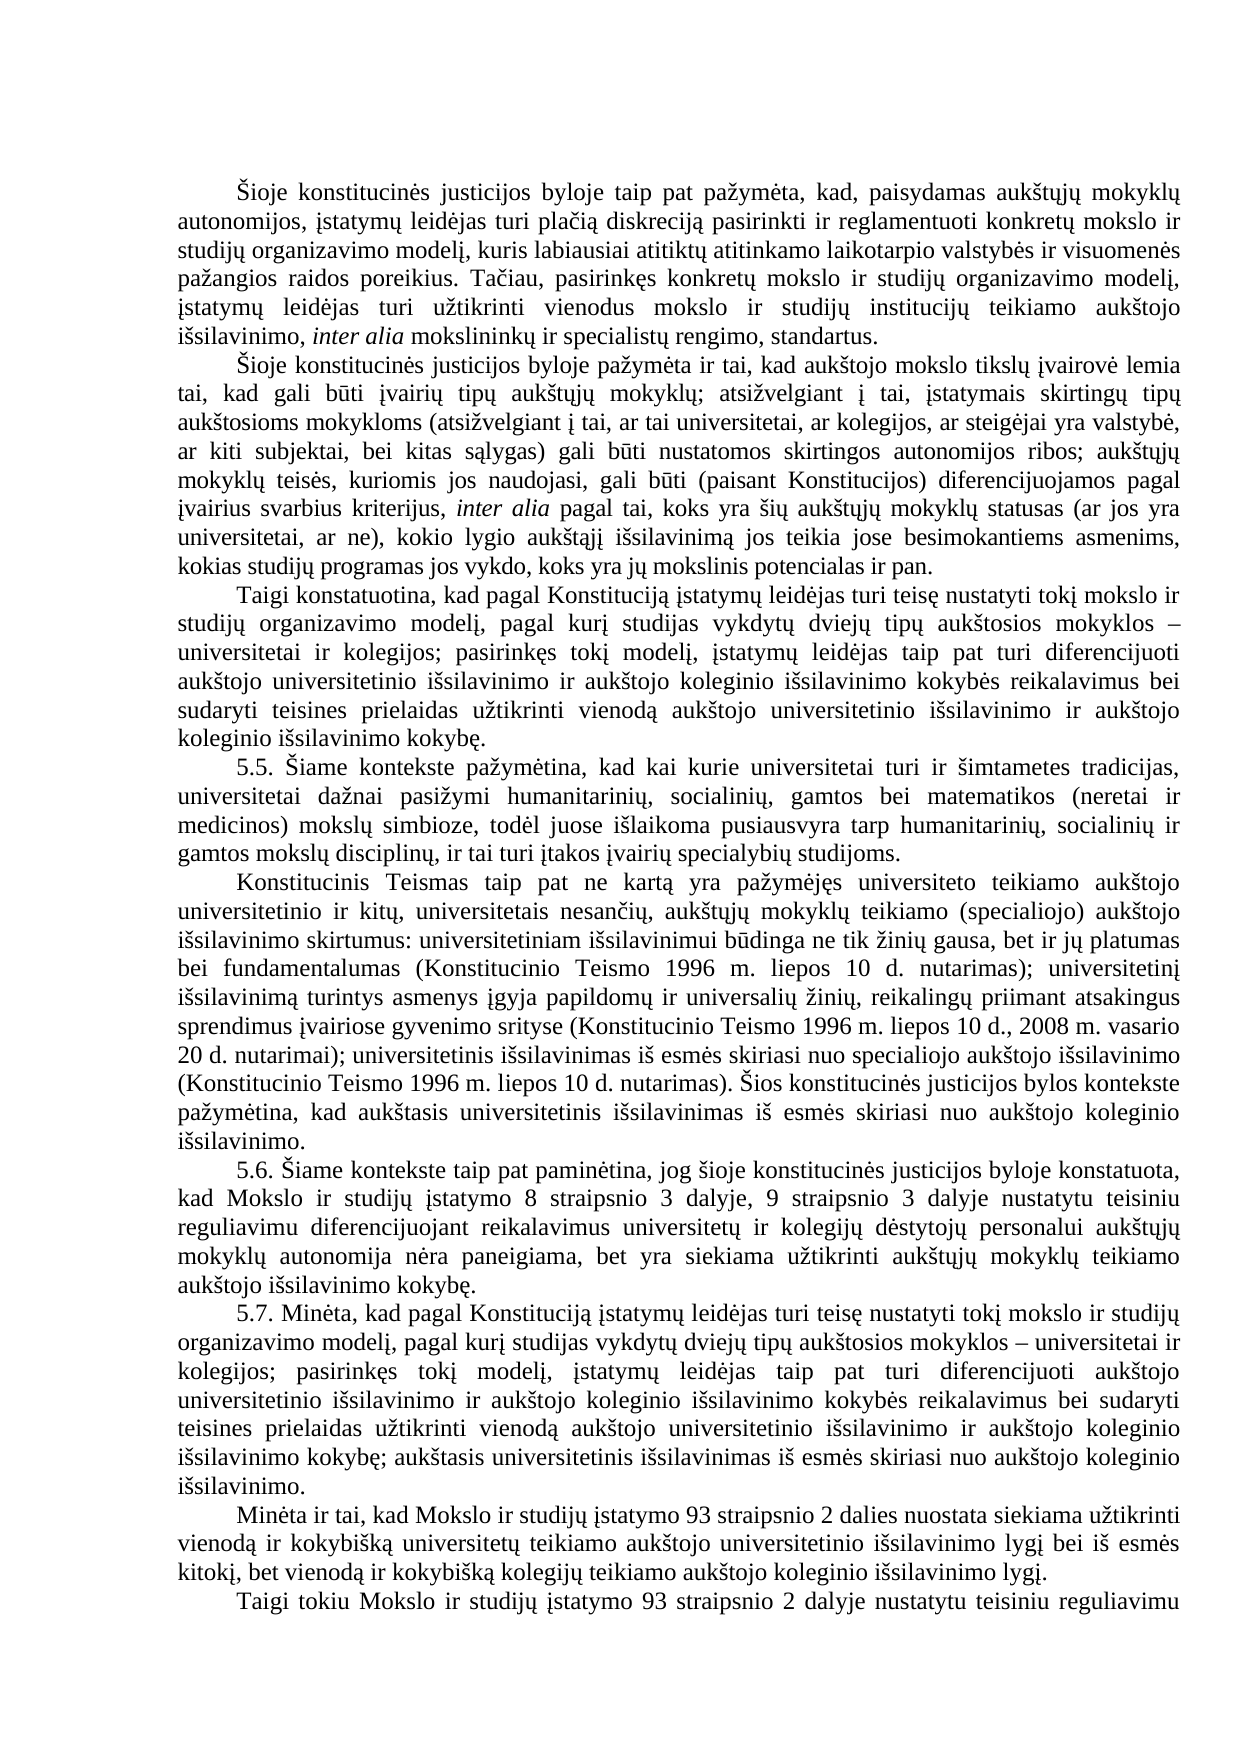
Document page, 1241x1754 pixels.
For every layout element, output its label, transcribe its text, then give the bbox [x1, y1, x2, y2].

text Konstitucinis Teismas taip pat ne kartą yra pažymėjęs universiteto teikiamo aukštojo universitetinio ir kitų, universitetais nesančių, aukštųjų mokyklų teikiamo (specialiojo) aukštojo išsilavinimo skirtumus: universitetiniam išsilavinimui būdinga ne tik žinių gausa, bet ir jų platumas bei fundamentalumas (Konstitucinio Teismo 1996 m. liepos 10 d. nutarimas); universitetinį išsilavinimą turintys asmenys įgyja papildomų ir universalių žinių, reikalingų priimant atsakingus sprendimus įvairiose gyvenimo srityse (Konstitucinio Teismo 1996 m. liepos 10 d., 2008 m. vasario 20 d. nutarimai); universitetinis išsilavinimas iš esmės skiriasi nuo specialiojo aukštojo išsilavinimo (Konstitucinio Teismo 1996 m. liepos 10 d. nutarimas). Šios konstitucinės justicijos bylos kontekste pažymėtina, kad aukštasis universitetinis išsilavinimas iš esmės skiriasi nuo aukštojo koleginio išsilavinimo. [177, 867, 1181, 1155]
text 5.6. Šiame kontekste taip pat paminėtina, jog šioje konstitucinės justicijos byloje konstatuota, kad Mokslo ir studijų įstatymo 8 straipsnio 3 dalyje, 9 straipsnio 3 dalyje nustatytu teisiniu reguliavimu diferencijuojant reikalavimus universitetų ir kolegijų dėstytojų personalui aukštųjų mokyklų autonomija nėra paneigiama, bet yra siekiama užtikrinti aukštųjų mokyklų teikiamo aukštojo išsilavinimo kokybę. [177, 1155, 1181, 1298]
text Šioje konstitucinės justicijos byloje pažymėta ir tai, kad aukštojo mokslo tikslų įvairovė lemia tai, kad gali būti įvairių tipų aukštųjų mokyklų; atsižvelgiant į tai, įstatymais skirtingų tipų aukštosioms mokykloms (atsižvelgiant į tai, ar tai universitetai, ar kolegijos, ar steigėjai yra valstybė, ar kiti subjektai, bei kitas sąlygas) gali būti nustatomos skirtingos autonomijos ribos; aukštųjų mokyklų teisės, kuriomis jos naudojasi, gali būti (paisant Konstitucijos) diferencijuojamos pagal įvairius svarbius kriterijus, inter alia pagal tai, koks yra šių aukštųjų mokyklų statusas (ar jos yra universitetai, ar ne), kokio lygio aukštąjį išsilavinimą jos teikia jose besimokantiems asmenims, kokias studijų programas jos vykdo, koks yra jų mokslinis potencialas ir pan. [177, 350, 1181, 580]
text Taigi konstatuotina, kad pagal Konstituciją įstatymų leidėjas turi teisę nustatyti tokį mokslo ir studijų organizavimo modelį, pagal kurį studijas vykdytų dviejų tipų aukštosios mokyklos – universitetai ir kolegijos; pasirinkęs tokį modelį, įstatymų leidėjas taip pat turi diferencijuoti aukštojo universitetinio išsilavinimo ir aukštojo koleginio išsilavinimo kokybės reikalavimus bei sudaryti teisines prielaidas užtikrinti vienodą aukštojo universitetinio išsilavinimo ir aukštojo koleginio išsilavinimo kokybę. [177, 580, 1181, 752]
text 5.5. Šiame kontekste pažymėtina, kad kai kurie universitetai turi ir šimtametes tradicijas, universitetai dažnai pasižymi humanitarinių, socialinių, gamtos bei matematikos (neretai ir medicinos) mokslų simbioze, todėl juose išlaikoma pusiausvyra tarp humanitarinių, socialinių ir gamtos mokslų disciplinų, ir tai turi įtakos įvairių specialybių studijoms. [177, 752, 1181, 867]
text Šioje konstitucinės justicijos byloje taip pat pažymėta, kad, paisydamas aukštųjų mokyklų autonomijos, įstatymų leidėjas turi plačią diskreciją pasirinkti ir reglamentuoti konkretų mokslo ir studijų organizavimo modelį, kuris labiausiai atitiktų atitinkamo laikotarpio valstybės ir visuomenės pažangios raidos poreikius. Tačiau, pasirinkęs konkretų mokslo ir studijų organizavimo modelį, įstatymų leidėjas turi užtikrinti vienodus mokslo ir studijų institucijų teikiamo aukštojo išsilavinimo, inter alia mokslininkų ir specialistų rengimo, standartus. [177, 177, 1181, 350]
text Taigi tokiu Mokslo ir studijų įstatymo 93 straipsnio 2 dalyje nustatytu teisiniu reguliavimu [177, 1586, 1181, 1615]
text 5.7. Minėta, kad pagal Konstituciją įstatymų leidėjas turi teisę nustatyti tokį mokslo ir studijų organizavimo modelį, pagal kurį studijas vykdytų dviejų tipų aukštosios mokyklos – universitetai ir kolegijos; pasirinkęs tokį modelį, įstatymų leidėjas taip pat turi diferencijuoti aukštojo universitetinio išsilavinimo ir aukštojo koleginio išsilavinimo kokybės reikalavimus bei sudaryti teisines prielaidas užtikrinti vienodą aukštojo universitetinio išsilavinimo ir aukštojo koleginio išsilavinimo kokybę; aukštasis universitetinis išsilavinimas iš esmės skiriasi nuo aukštojo koleginio išsilavinimo. [177, 1298, 1181, 1500]
text Minėta ir tai, kad Mokslo ir studijų įstatymo 93 straipsnio 2 dalies nuostata siekiama užtikrinti vienodą ir kokybišką universitetų teikiamo aukštojo universitetinio išsilavinimo lygį bei iš esmės kitokį, bet vienodą ir kokybišką kolegijų teikiamo aukštojo koleginio išsilavinimo lygį. [177, 1500, 1181, 1586]
